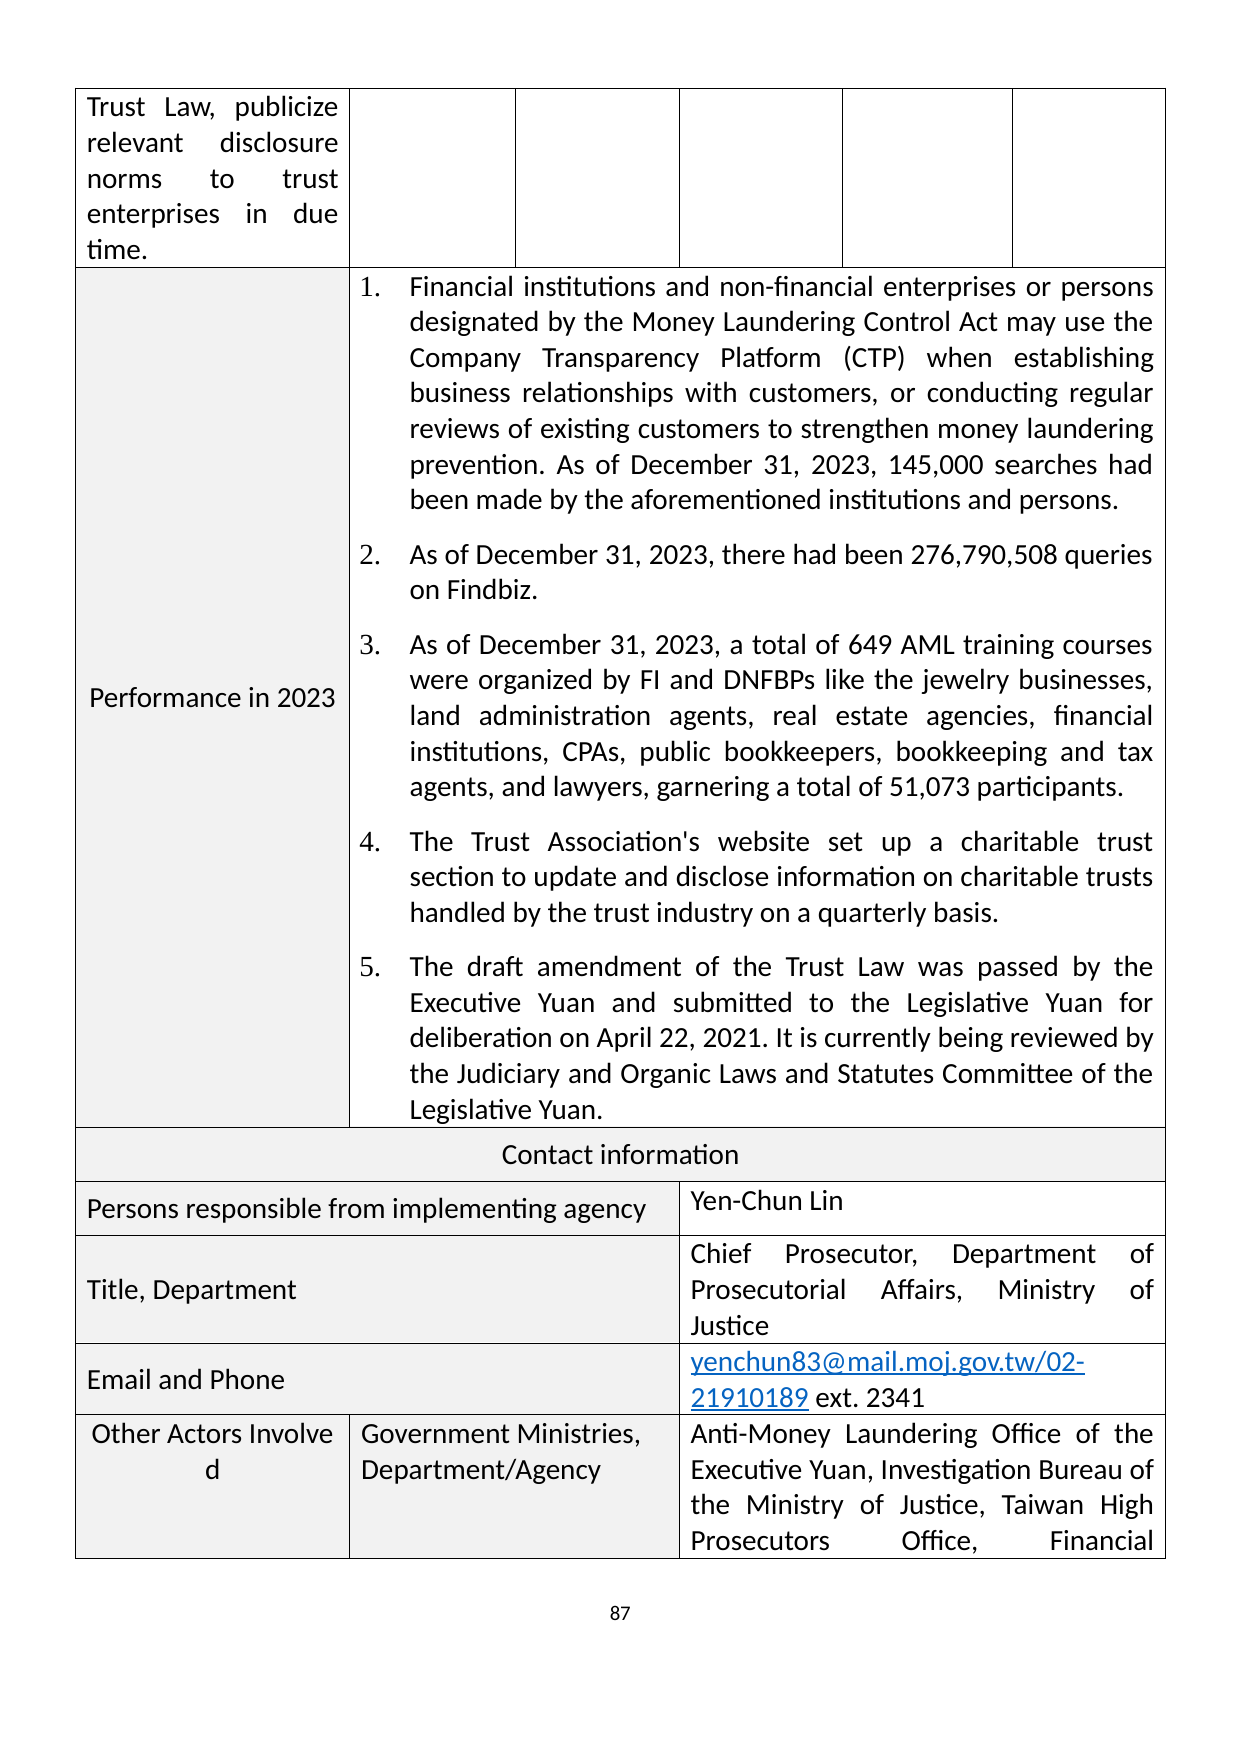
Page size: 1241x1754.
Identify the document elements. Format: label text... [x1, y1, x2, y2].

table_cell Chief Prosecutor, Department of Prosecutorial Affairs, Ministry of Justice [680, 1236, 1165, 1342]
table_cell Contact information [76, 1128, 1165, 1181]
table_cell Government Ministries, Department/Agency [350, 1415, 679, 1558]
table_cell Performance in 2023 [76, 268, 349, 1126]
table_cell Yen-Chun Lin [680, 1182, 1165, 1235]
table_cell Other Actors Involved [76, 1415, 349, 1558]
table_cell Anti-Money Laundering Office of the Executive Yuan, Investigation Bureau of the Ministry of Justice, Taiwan High Prosecutors Office, Financial [680, 1415, 1165, 1558]
table_cell Financial institutions and non-financial enterprises or persons designated by the Money Laundering Control Act may use the Company Transparency Platform (CTP) when establishing business relationships with customers, or conducting regular reviews of existing customers to strengthen money laundering prevention. As of December 31, 2023, 145,000 searches had been made by the aforementioned institutions and persons. As of December 31, 2023, there had been 276,790,508 queries on Findbiz. As of December 31, 2023, a total of 649 AML training courses were organized by FI and DNFBPs like the jewelry businesses, land administration agents, real estate agencies, financial institutions, CPAs, public bookkeepers, bookkeeping and tax agents, and lawyers, garnering a total of 51,073 participants. The Trust Association's website set up a charitable trust section to update and disclose information on charitable trusts handled by the trust industry on a quarterly basis. The draft amendment of the Trust Law was passed by the Executive Yuan and submitted to the Legislative Yuan for deliberation on April 22, 2021. It is currently being reviewed by the Judiciary and Organic Laws and Statutes Committee of the Legislative Yuan. [350, 268, 1165, 1126]
table_cell [680, 89, 842, 267]
table_cell [516, 89, 679, 267]
table_cell yenchun83@mail.moj.gov.tw/02-21910189 ext. 2341 [680, 1344, 1165, 1414]
table_cell Trust Law, publicize relevant disclosure norms to trust enterprises in due time. [76, 89, 349, 267]
table_cell [843, 89, 1012, 267]
table_cell Title, Department [76, 1236, 679, 1342]
table_cell [1013, 89, 1165, 267]
table_cell [350, 89, 515, 267]
table_cell Persons responsible from implementing agency [76, 1182, 679, 1235]
table_cell Email and Phone [76, 1344, 679, 1414]
